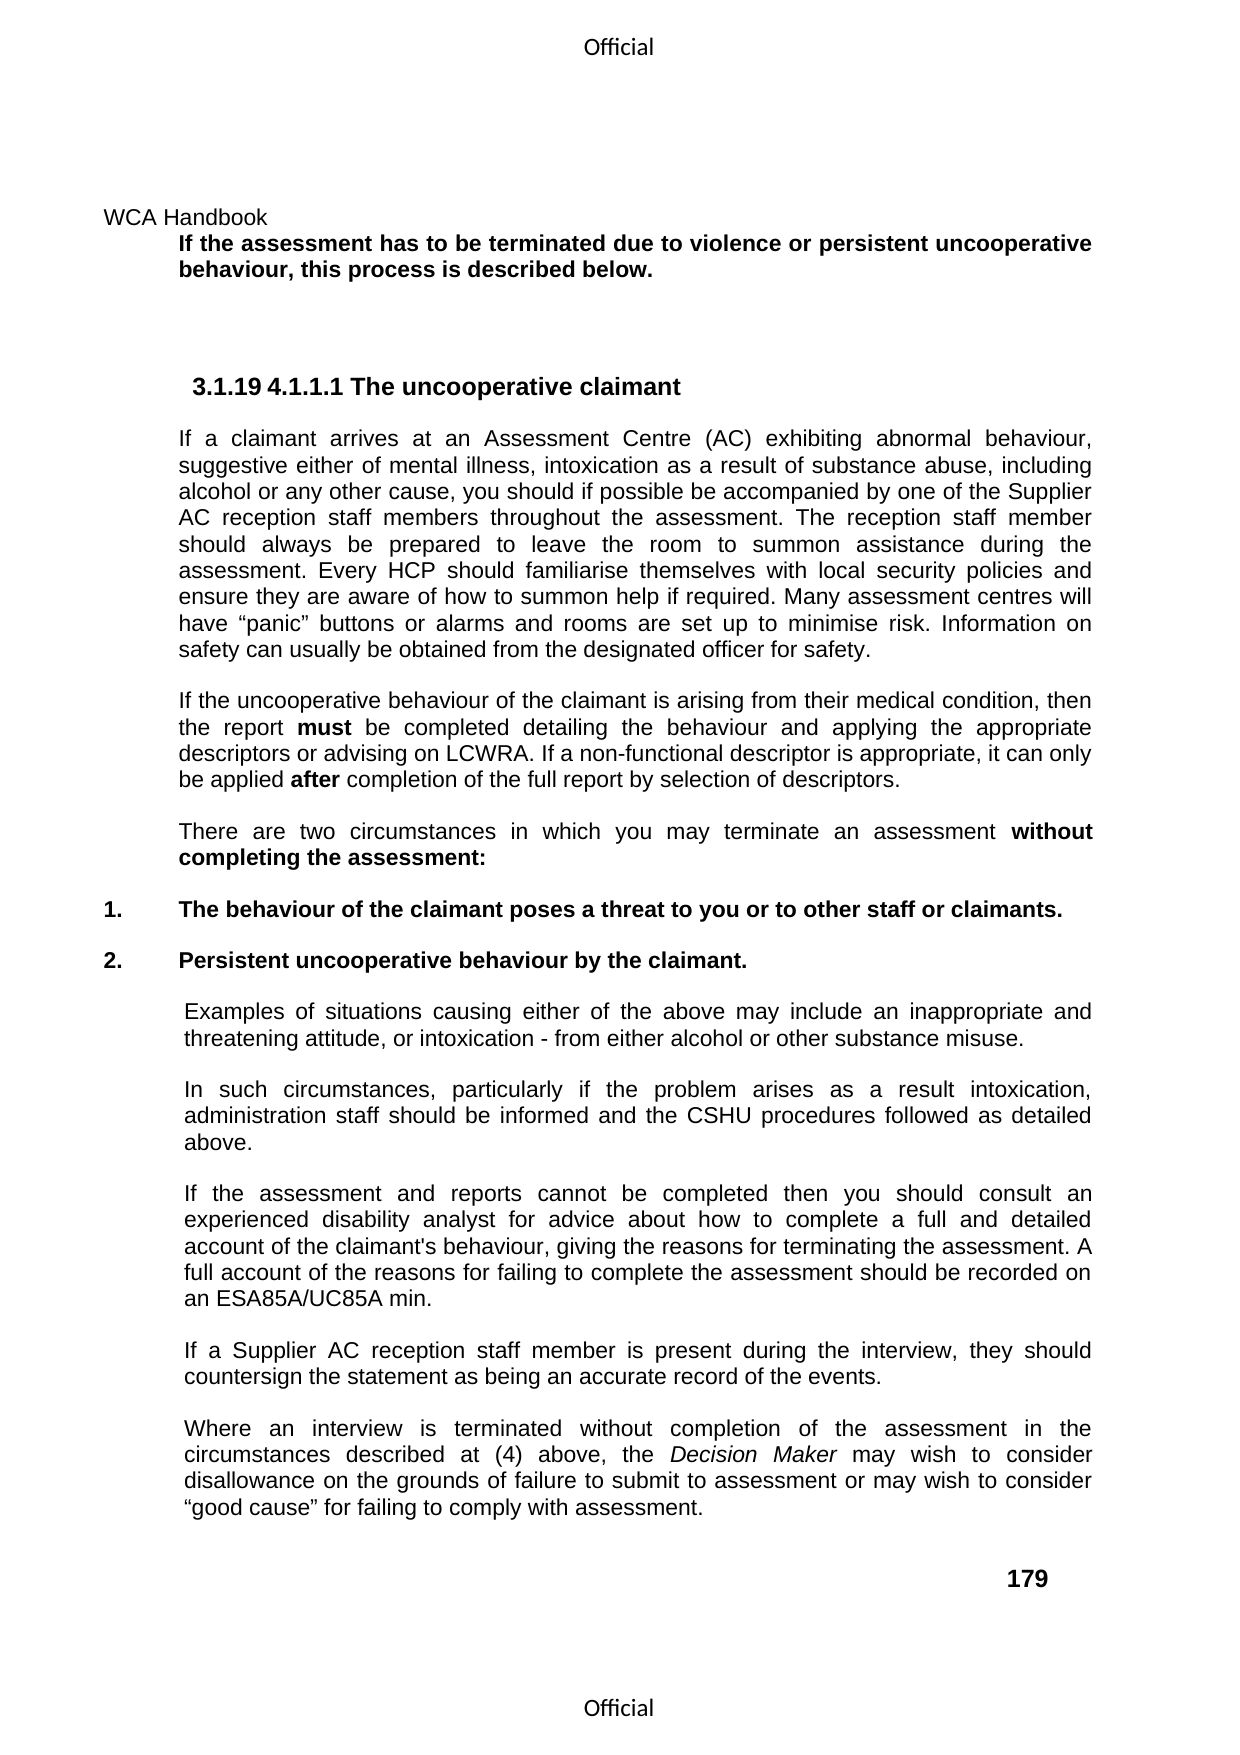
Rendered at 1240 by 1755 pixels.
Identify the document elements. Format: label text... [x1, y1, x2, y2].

list The behaviour of the claimant poses a threat to you or to other staff or claimants. [103, 896, 1093, 922]
text If a Supplier AC reception staff member is present during the interview, they should countersign the statement as being an accurate record of the events. [184, 1337, 1093, 1389]
list Persistent uncooperative behaviour by the claimant. [103, 947, 1093, 973]
text In such circumstances, particularly if the problem arises as a result intoxication, administration staff should be informed and the CSHU procedures followed as detailed above. [184, 1076, 1093, 1155]
text If the uncooperative behaviour of the claimant is arising from their medical condition, then the report must be completed detailing the behaviour and applying the appropriate descriptors or advising on LCWRA. If a non-functional descriptor is appropriate, it can only be applied after completion of the full report by selection of descriptors. [178, 687, 1093, 793]
text Where an interview is terminated without completion of the assessment in the circumstances described at (4) above, the Decision Maker may wish to consider disallowance on the grounds of failure to submit to assessment or may wish to consider “good cause” for failing to comply with assessment. [184, 1414, 1093, 1520]
text If the assessment and reports cannot be completed then you should consult an experienced disability analyst for advice about how to complete a full and detailed account of the claimant's behaviour, giving the reasons for terminating the assessment. A full account of the reasons for failing to complete the assessment should be recorded on an ESA85A/UC85A min. [184, 1180, 1093, 1312]
list Examples of situations causing either of the above may include an inappropriate and threatening attitude, or intoxication - from either alcohol or other substance misuse. [184, 998, 1093, 1051]
text If a claimant arrives at an Assessment Centre (AC) exhibiting abnormal behaviour, suggestive either of mental illness, intoxication as a result of substance abuse, including alcohol or any other cause, you should if possible be accompanied by one of the Supplier AC reception staff members throughout the assessment. The reception staff member should always be prepared to leave the room to summon assistance during the assessment. Every HCP should familiarise themselves with local security policies and ensure they are aware of how to summon help if required. Many assessment centres will have “panic” buttons or alarms and rooms are set up to minimise risk. Information on safety can usually be obtained from the designated officer for safety. [178, 425, 1093, 662]
text There are two circumstances in which you may terminate an assessment without completing the assessment: [178, 818, 1093, 871]
subtitle 4.1.1.1 The uncooperative claimant [192, 371, 1211, 400]
text If the assessment has to be terminated due to violence or persistent uncooperative behaviour, this process is described below. [178, 230, 1093, 283]
